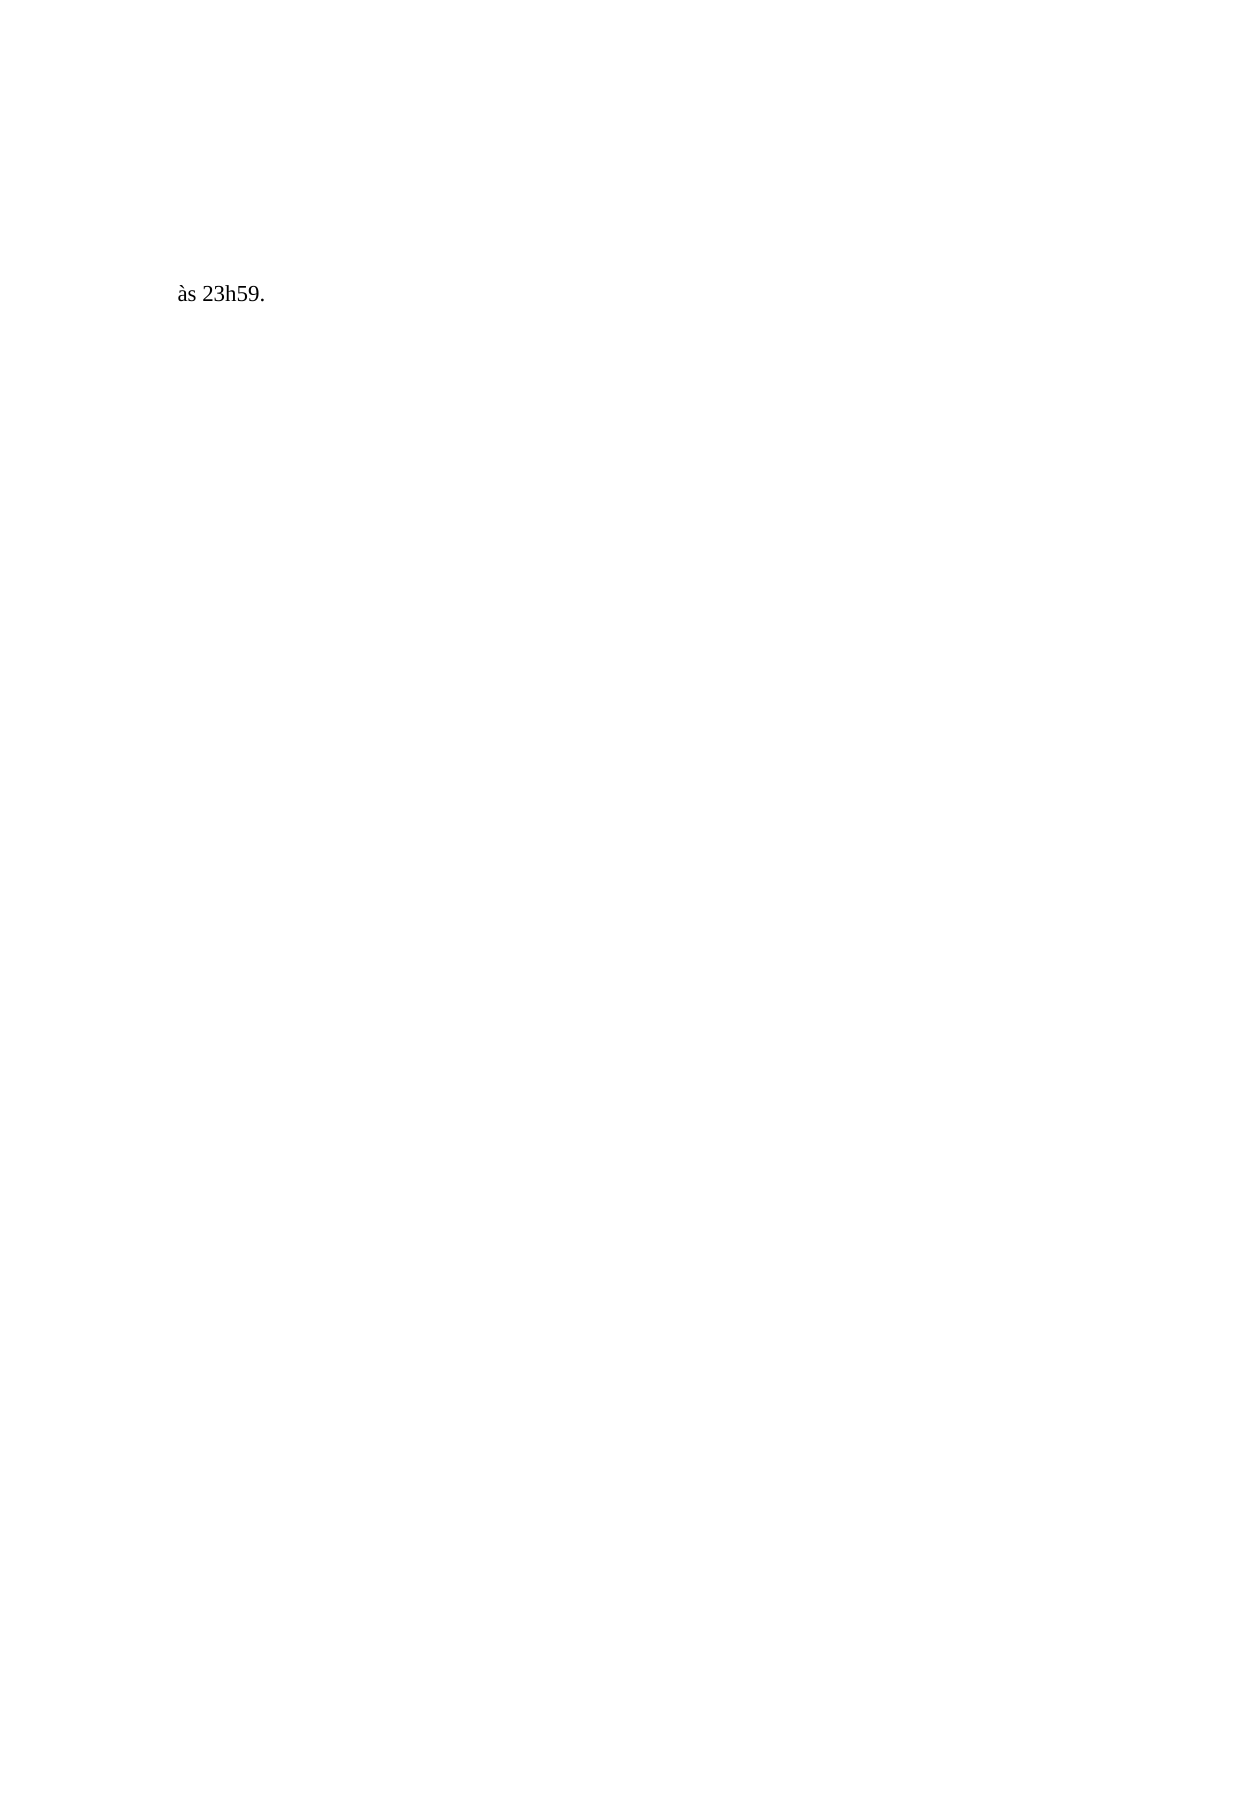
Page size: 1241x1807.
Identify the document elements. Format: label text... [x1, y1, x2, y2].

text às 23h59. [177, 280, 1128, 307]
